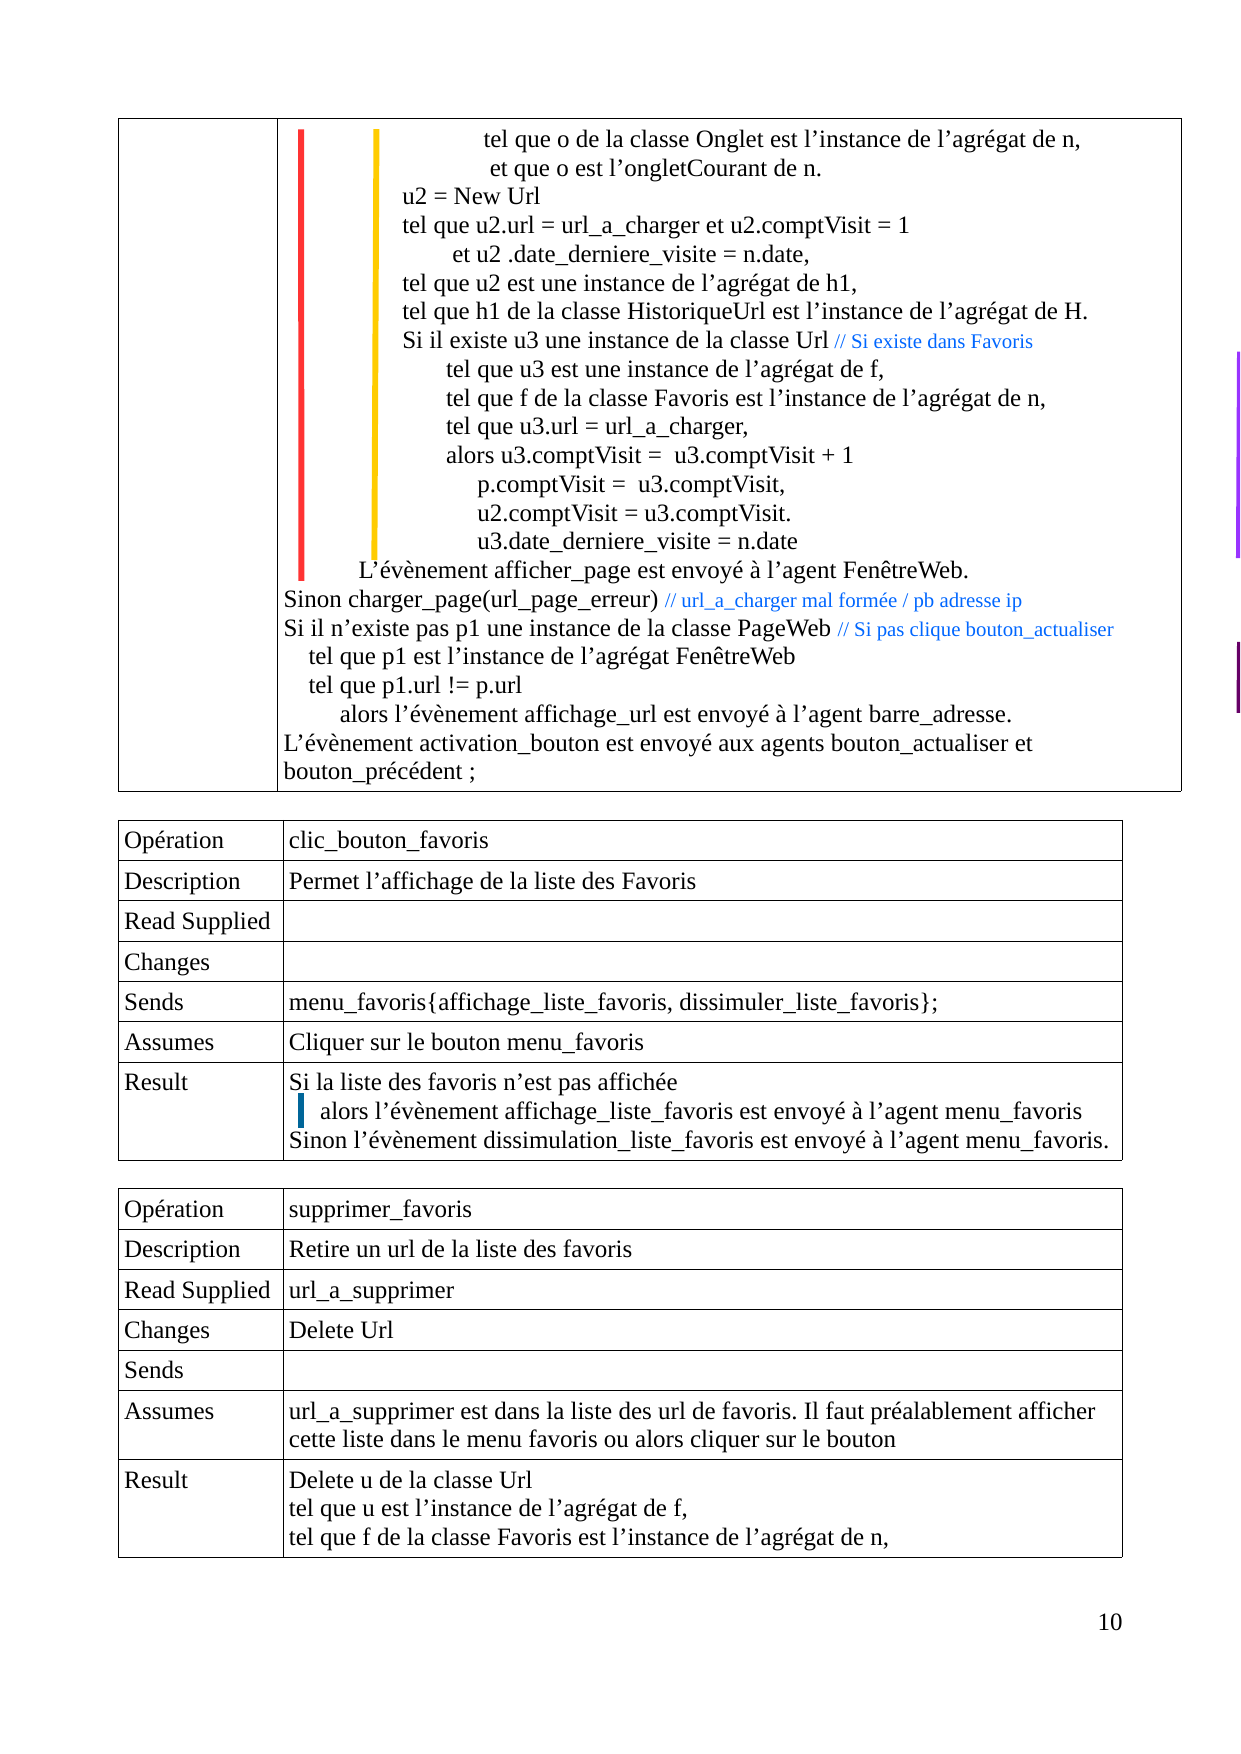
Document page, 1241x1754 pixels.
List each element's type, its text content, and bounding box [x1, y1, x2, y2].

table_cell menu_favoris{affichage_liste_favoris, dissimuler_liste_favoris}; [284, 982, 1122, 1021]
table_header supprimer_favoris [284, 1189, 1122, 1229]
table_cell [119, 119, 277, 791]
table_cell Description [119, 1230, 283, 1269]
table_header clic_bouton_favoris [284, 821, 1122, 860]
table_cell Read Supplied [119, 1270, 283, 1309]
table_cell url_a_supprimer [284, 1270, 1122, 1309]
table_cell Changes [119, 1310, 283, 1349]
table_cell [284, 942, 1122, 981]
table_cell [284, 1351, 1122, 1390]
table_cell Permet l’affichage de la liste des Favoris [284, 861, 1122, 900]
table_cell Si la liste des favoris n’est pas affichée alors l’évènement affichage_liste_favoris est envoyé à l’agent menu_favoris Sinon l’évènement dissimulation_liste_favoris est envoyé à l’agent menu_favoris. [284, 1063, 1122, 1159]
table_header Opération [119, 821, 283, 860]
table_cell Result [119, 1460, 283, 1557]
table_cell Read Supplied [119, 901, 283, 941]
table_cell Description [119, 861, 283, 900]
table_cell [284, 901, 1122, 941]
table_cell Cliquer sur le bouton menu_favoris [284, 1022, 1122, 1062]
table_cell Assumes [119, 1391, 283, 1459]
table_header Opération [119, 1189, 283, 1229]
table_cell Changes [119, 942, 283, 981]
table_cell tel que o de la classe Onglet est l’instance de l’agrégat de n, et que o est l’ongletCourant de n. u2 = New Url tel que u2.url = url_a_charger et u2.comptVisit = 1 et u2 .date_derniere_visite = n.date, tel que u2 est une instance de l’agrégat de h1, tel que h1 de la classe HistoriqueUrl est l’instance de l’agrégat de H. Si il existe u3 une instance de la classe Url // Si existe dans Favoris tel que u3 est une instance de l’agrégat de f, tel que f de la classe Favoris est l’instance de l’agrégat de n, tel que u3.url = url_a_charger, alors u3.comptVisit = u3.comptVisit + 1 p.comptVisit = u3.comptVisit, u2.comptVisit = u3.comptVisit. u3.date_derniere_visite = n.date L’évènement afficher_page est envoyé à l’agent FenêtreWeb. Sinon charger_page(url_page_erreur) // url_a_charger mal formée / pb adresse ip Si il n’existe pas p1 une instance de la classe PageWeb // Si pas clique bouton_actualiser tel que p1 est l’instance de l’agrégat FenêtreWeb tel que p1.url != p.url alors l’évènement affichage_url est envoyé à l’agent barre_adresse. L’évènement activation_bouton est envoyé aux agents bouton_actualiser et bouton_précédent ; [278, 119, 1181, 791]
table_cell Sends [119, 982, 283, 1021]
table_cell Retire un url de la liste des favoris [284, 1230, 1122, 1269]
table_cell Delete u de la classe Url tel que u est l’instance de l’agrégat de f, tel que f de la classe Favoris est l’instance de l’agrégat de n, [284, 1460, 1122, 1557]
table_cell Result [119, 1063, 283, 1159]
table_cell url_a_supprimer est dans la liste des url de favoris. Il faut préalablement afficher cette liste dans le menu favoris ou alors cliquer sur le bouton [284, 1391, 1122, 1459]
table_cell Sends [119, 1351, 283, 1390]
table_cell Delete Url [284, 1310, 1122, 1349]
table_cell Assumes [119, 1022, 283, 1062]
